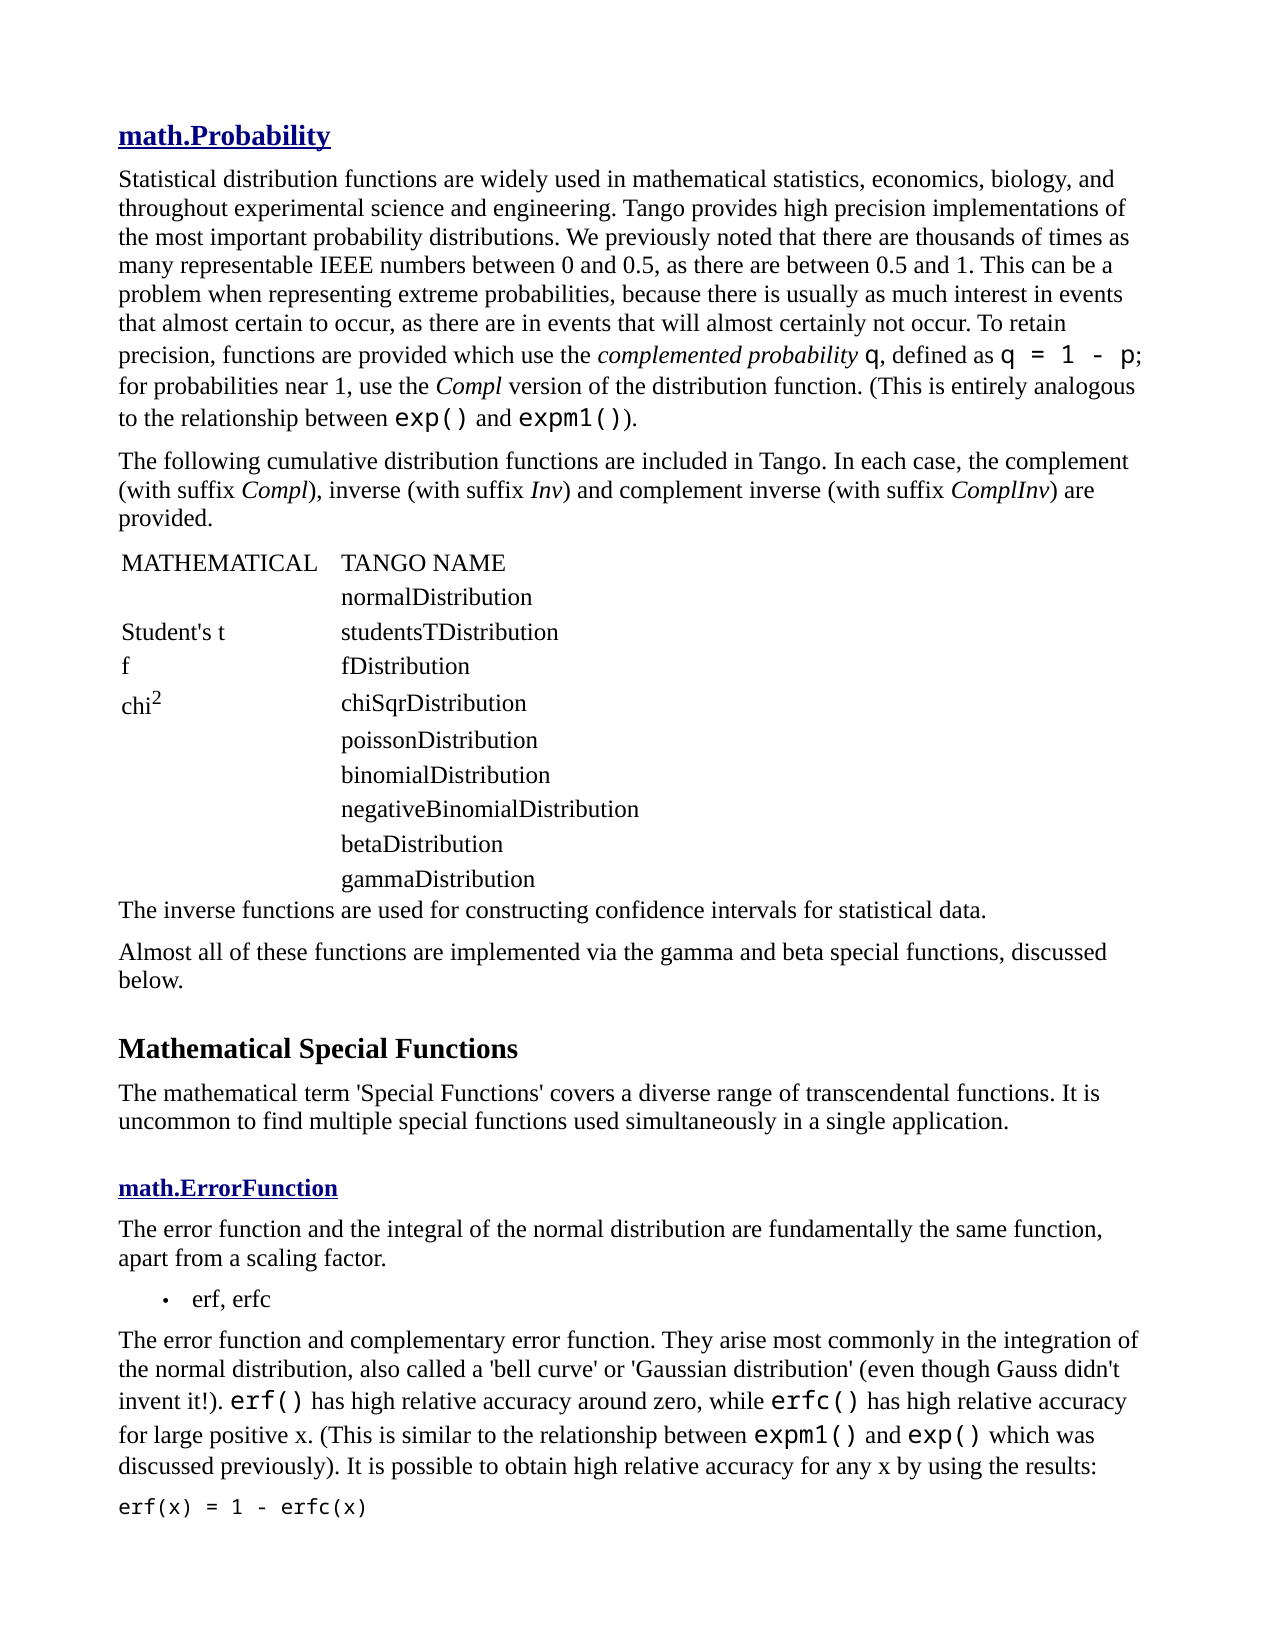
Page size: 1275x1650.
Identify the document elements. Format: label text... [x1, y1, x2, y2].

text Statistical distribution functions are widely used in mathematical statistics, economics, biology, and throughout experimental science and engineering. Tango provides high precision implementations of the most important probability distributions. We previously noted that there are thousands of times as many representable IEEE numbers between 0 and 0.5, as there are between 0.5 and 1. This can be a problem when representing extreme probabilities, because there is usually as much interest in events that almost certain to occur, as there are in events that will almost certainly not occur. To retain precision, functions are provided which use the complemented probability q, defined as q = 1 - p; for probabilities near 1, use the Compl version of the distribution function. (This is entirely analogous to the relationship between exp() and expm1()). [118, 164, 1157, 433]
table_cell normalDistribution [338, 579, 658, 614]
table_cell poissonDistribution [338, 723, 658, 757]
table_header TANGO NAME [338, 545, 658, 579]
table_cell [118, 579, 338, 614]
table_cell chiSqrDistribution [338, 683, 658, 722]
text The error function and complementary error function. They arise most commonly in the integration of the normal distribution, also called a 'bell curve' or 'Gaussian distribution' (even though Gauss didn't invent it!). erf() has high relative accuracy around zero, while erfc() has high relative accuracy for large positive x. (This is similar to the relationship between expm1() and exp() which was discussed previously). It is possible to obtain high relative accuracy for any x by using the results: [118, 1325, 1157, 1479]
text The mathematical term 'Special Functions' covers a diverse range of transcendental functions. It is uncommon to find multiple special functions used simultaneously in a single application. [118, 1078, 1157, 1135]
table_header MATHEMATICAL [118, 545, 338, 579]
list erf, erfc [162, 1284, 1157, 1313]
table_cell [118, 723, 338, 757]
table_cell studentsTDistribution [338, 614, 658, 648]
table_cell [118, 792, 338, 826]
table_cell [118, 826, 338, 861]
table_cell fDistribution [338, 649, 658, 683]
table_cell Student's t [118, 614, 338, 648]
text Almost all of these functions are implemented via the gamma and beta special functions, discussed below. [118, 937, 1157, 994]
text The inverse functions are used for constructing confidence intervals for statistical data. [118, 895, 1157, 924]
subtitle math.Probability [118, 118, 1157, 152]
subtitle Mathematical Special Functions [118, 1032, 1157, 1065]
subtitle math.ErrorFunction [118, 1173, 1157, 1201]
table_cell negativeBinomialDistribution [338, 792, 658, 826]
table_cell [118, 757, 338, 792]
table_cell [118, 861, 338, 895]
table_cell binomialDistribution [338, 757, 658, 792]
table_cell betaDistribution [338, 826, 658, 861]
table_cell f [118, 649, 338, 683]
text The error function and the integral of the normal distribution are fundamentally the same function, apart from a scaling factor. [118, 1214, 1157, 1271]
text The following cumulative distribution functions are included in Tango. In each case, the complement (with suffix Compl), inverse (with suffix Inv) and complement inverse (with suffix ComplInv) are provided. [118, 446, 1157, 532]
table_cell chi2 [118, 683, 338, 722]
table_cell gammaDistribution [338, 861, 658, 895]
text erf(x) = 1 - erfc(x) [118, 1492, 1157, 1521]
